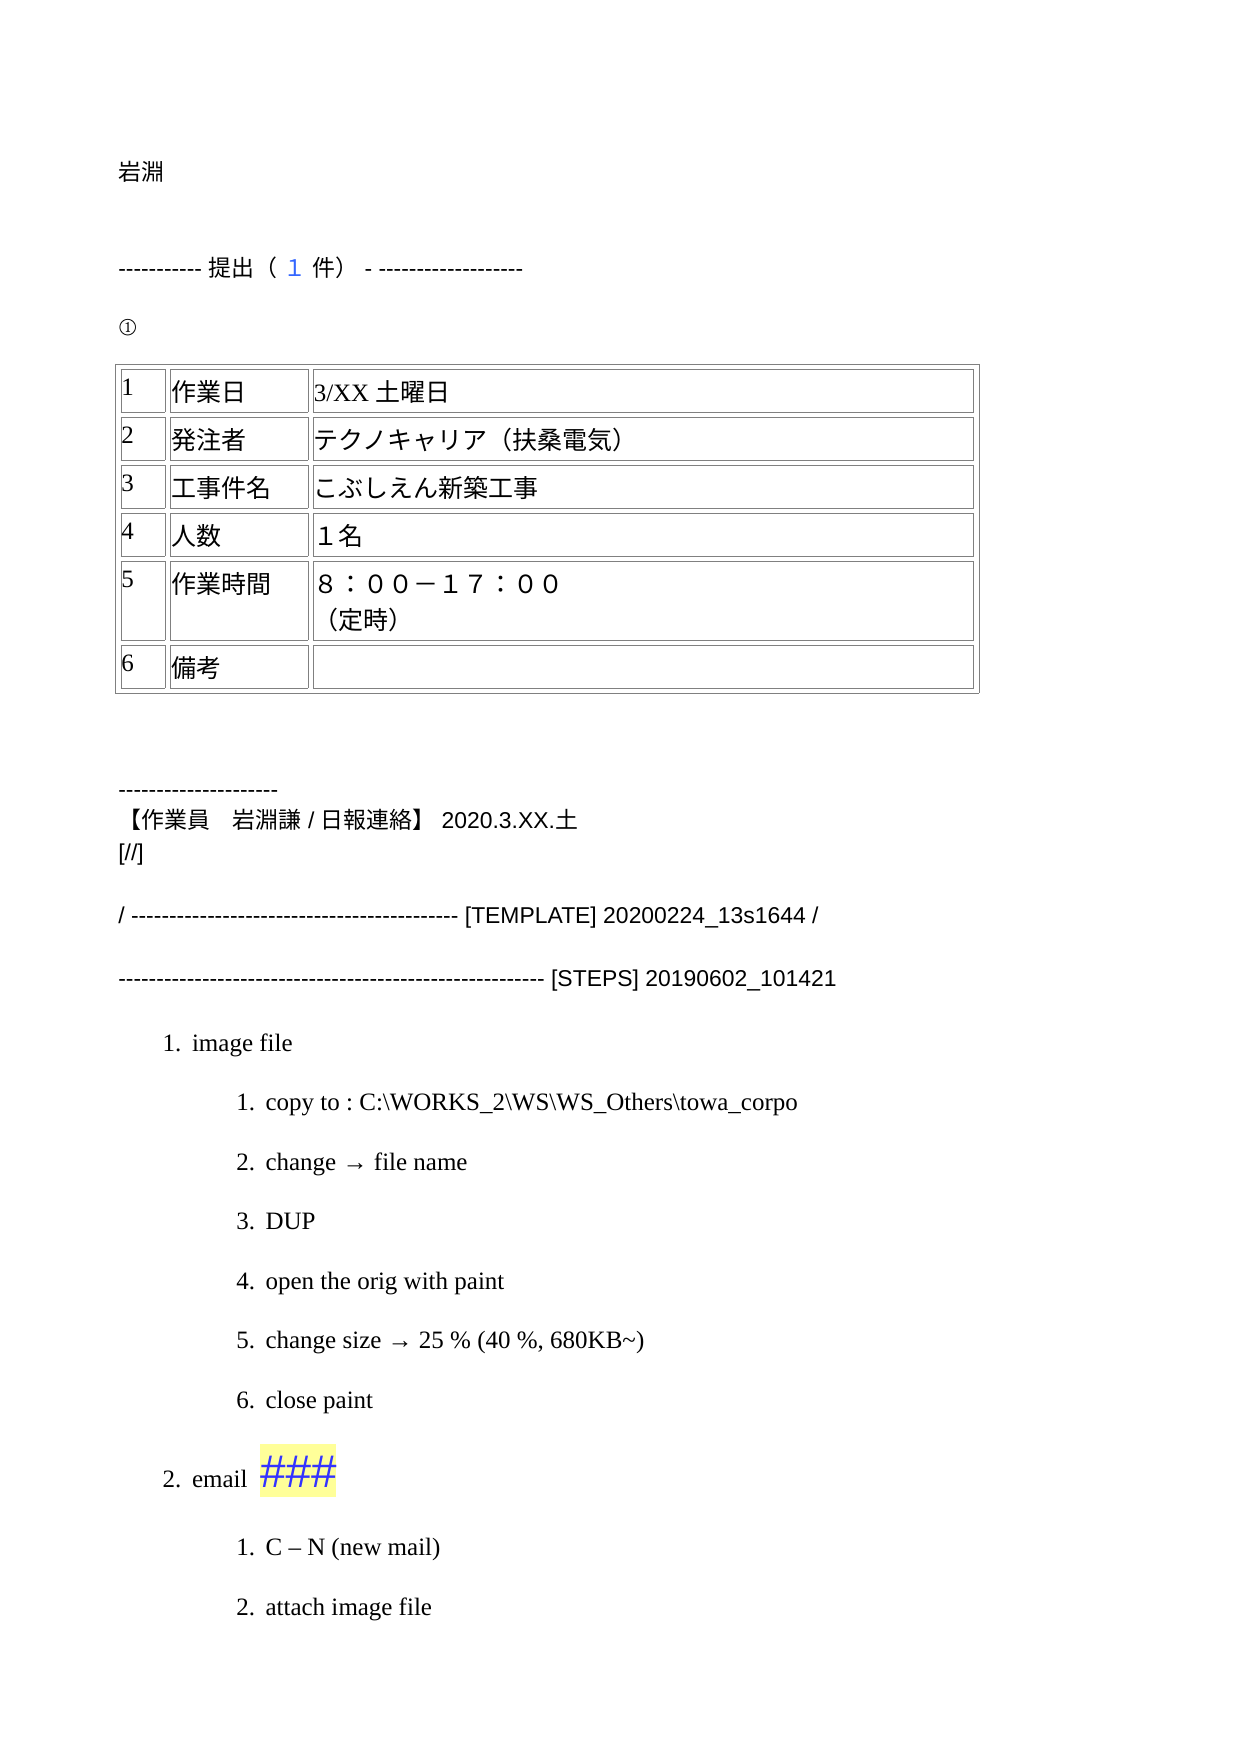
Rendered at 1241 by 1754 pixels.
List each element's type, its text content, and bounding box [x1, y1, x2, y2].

table_cell [314, 646, 973, 688]
table_header 作業日 [168, 365, 310, 412]
table_cell 発注者 [168, 412, 310, 460]
table_cell 4 [118, 508, 168, 556]
list image file [162, 1028, 1122, 1057]
table_cell 工事件名 [168, 460, 310, 508]
text ----------- 提出（ １ 件） - ------------------- [118, 248, 1122, 284]
table_cell 6 [118, 640, 168, 688]
table_cell [310, 640, 976, 688]
table_cell テクノキャリア（扶桑電気） [310, 412, 976, 460]
table_cell １名 [310, 508, 976, 556]
table_cell こぶしえん新築工事 [310, 460, 976, 508]
text --------------------- [118, 776, 1122, 802]
table_cell 人数 [168, 508, 310, 556]
table_cell 5 [118, 556, 168, 640]
list close paint [236, 1385, 1122, 1413]
text 【作業員 岩淵謙 / 日報連絡】 2020.3.XX.土 [118, 807, 1122, 833]
table_cell ８：００－１７：００ （定時） [310, 556, 976, 640]
text / ------------------------------------------- [TEMPLATE] 20200224_13s1644 / [118, 902, 1122, 928]
table_cell 備考 [168, 640, 310, 688]
text 岩淵 [118, 159, 1122, 186]
list attach image file [236, 1592, 1122, 1621]
table_cell 3 [118, 460, 168, 508]
list change → file name [236, 1147, 1122, 1176]
table_header 3/XX 土曜日 [310, 365, 976, 412]
list change size → 25 % (40 %, 680KB~) [236, 1325, 1122, 1354]
list copy to : C:\WORKS_2\WS\WS_Others\towa_corpo [236, 1087, 1122, 1116]
list email ### [162, 1444, 1122, 1497]
list DUP [236, 1206, 1122, 1235]
table_cell 作業時間 [168, 556, 310, 640]
table_cell 2 [118, 412, 168, 460]
list C – N (new mail) [236, 1532, 1122, 1561]
table_header 1 [118, 365, 168, 412]
text [//] [118, 839, 1122, 865]
text ① [118, 312, 1122, 341]
text -------------------------------------------------------- [STEPS] 20190602_101421 [118, 965, 1122, 991]
list open the orig with paint [236, 1266, 1122, 1294]
